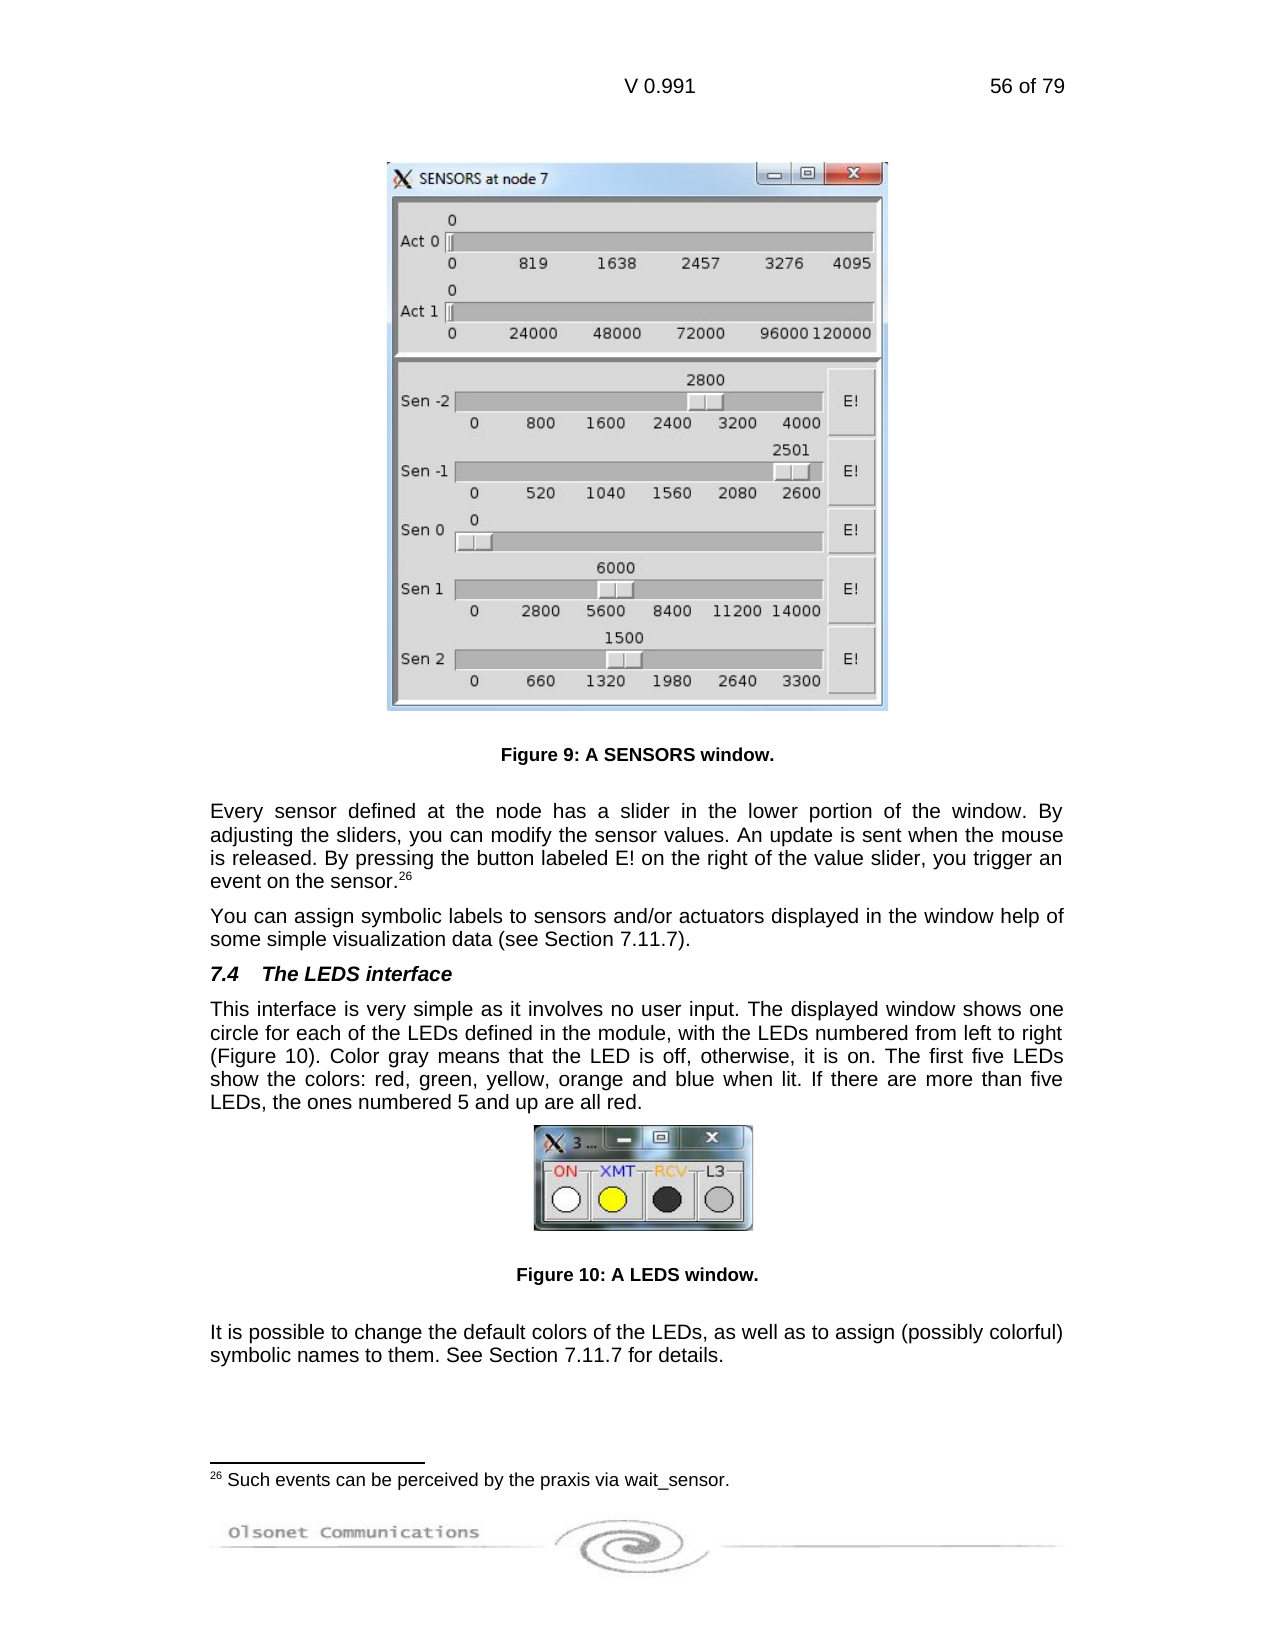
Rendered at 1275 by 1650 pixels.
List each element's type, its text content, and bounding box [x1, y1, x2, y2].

text It is possible to change the default colors of the LEDs, as well as to assign (possibly colorful) symbolic names to them. See Section 7.11.7 for details. [210, 1320, 1065, 1367]
text Such events can be perceived by the praxis via wait_sensor. [210, 1469, 1065, 1490]
text Every sensor defined at the node has a slider in the lower portion of the window. By adjusting the sliders, you can modify the sensor values. An update is sent when the mouse is released. By pressing the button labeled E! on the right of the value slider, you trigger an event on the sensor. [210, 800, 1065, 893]
text Figure 10: A LEDS window. [493, 1264, 782, 1285]
subtitle The LEDS interface [210, 963, 1065, 986]
picture [533, 1125, 754, 1231]
picture [210, 1504, 1065, 1596]
picture [386, 162, 889, 711]
text This interface is very simple as it involves no user input. The displayed window shows one circle for each of the LEDs defined in the module, with the LEDs numbered from left to right (Figure 10). Color gray means that the LED is off, otherwise, it is on. The first five LEDs show the colors: red, green, yellow, orange and blue when lit. If there are more than five LEDs, the ones numbered 5 and up are all red. [210, 998, 1065, 1114]
text Figure 9: A SENSORS window. [387, 744, 888, 765]
text You can assign symbolic labels to sensors and/or actuators displayed in the window help of some simple visualization data (see Section 7.11.7). [210, 904, 1065, 951]
